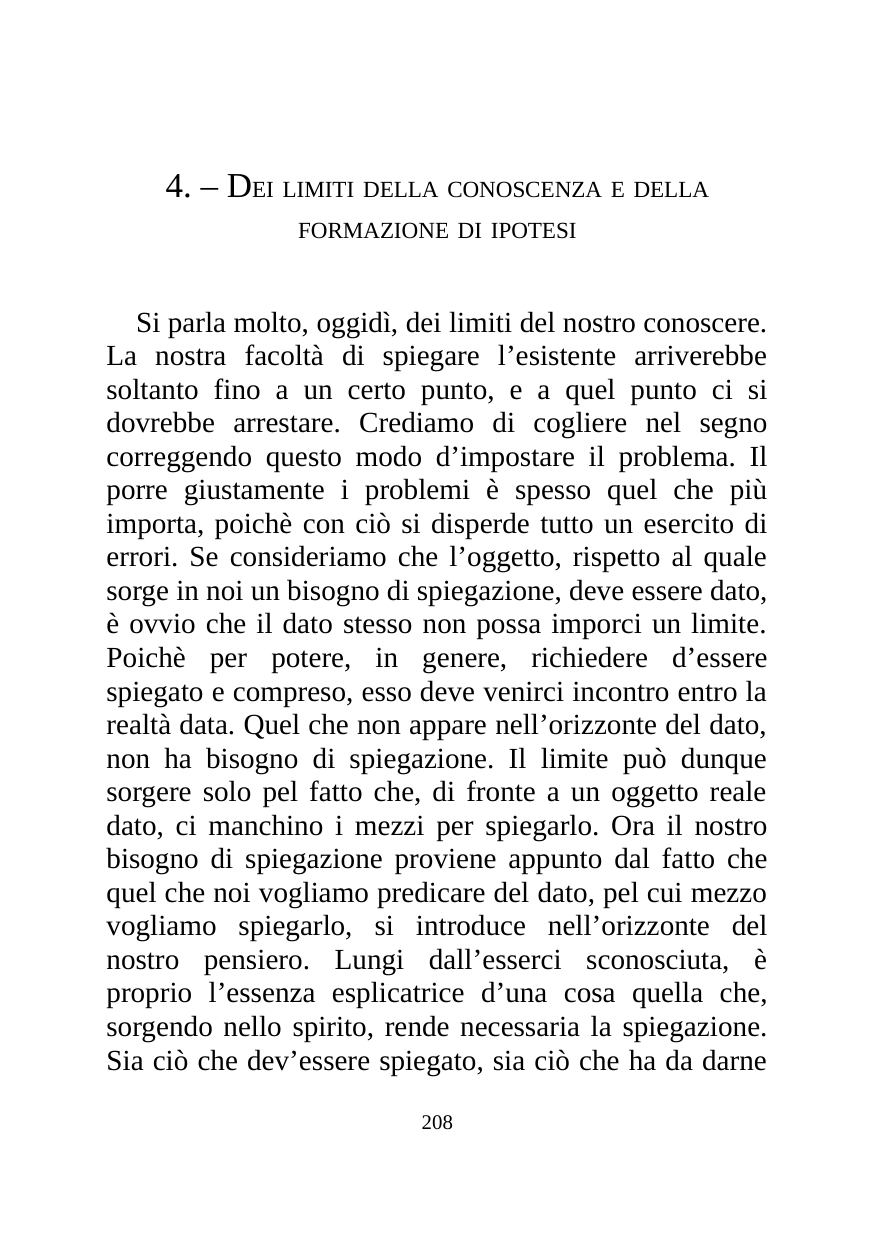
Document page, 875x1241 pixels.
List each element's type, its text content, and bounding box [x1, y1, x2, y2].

text Si parla molto, oggidì, dei limiti del nostro conoscere. La nostra facoltà di spiegare l’esistente arriverebbe soltanto fino a un certo punto, e a quel punto ci si dovrebbe arrestare. Crediamo di cogliere nel segno correggendo questo modo d’impostare il problema. Il porre giustamente i problemi è spesso quel che più importa, poichè con ciò si disperde tutto un esercito di errori. Se consideriamo che l’oggetto, rispetto al quale sorge in noi un bisogno di spiegazione, deve essere dato, è ovvio che il dato stesso non possa imporci un limite. Poichè per potere, in genere, richiedere d’essere spiegato e compreso, esso deve venirci incontro entro la realtà data. Quel che non appare nell’orizzonte del dato, non ha bisogno di spiegazione. Il limite può dunque sorgere solo pel fatto che, di fronte a un oggetto reale dato, ci manchino i mezzi per spiegarlo. Ora il nostro bisogno di spiegazione proviene appunto dal fatto che quel che noi vogliamo predicare del dato, pel cui mezzo vogliamo spiegarlo, si introduce nell’orizzonte del nostro pensiero. Lungi dall’esserci sconosciuta, è proprio l’essenza esplicatrice d’una cosa quella che, sorgendo nello spirito, rende necessaria la spiegazione. Sia ciò che dev’essere spiegato, sia ciò che ha da darne [106, 305, 768, 1076]
subtitle 4. – Dei limiti della conoscenza e della formazione di ipotesi [106, 165, 768, 246]
